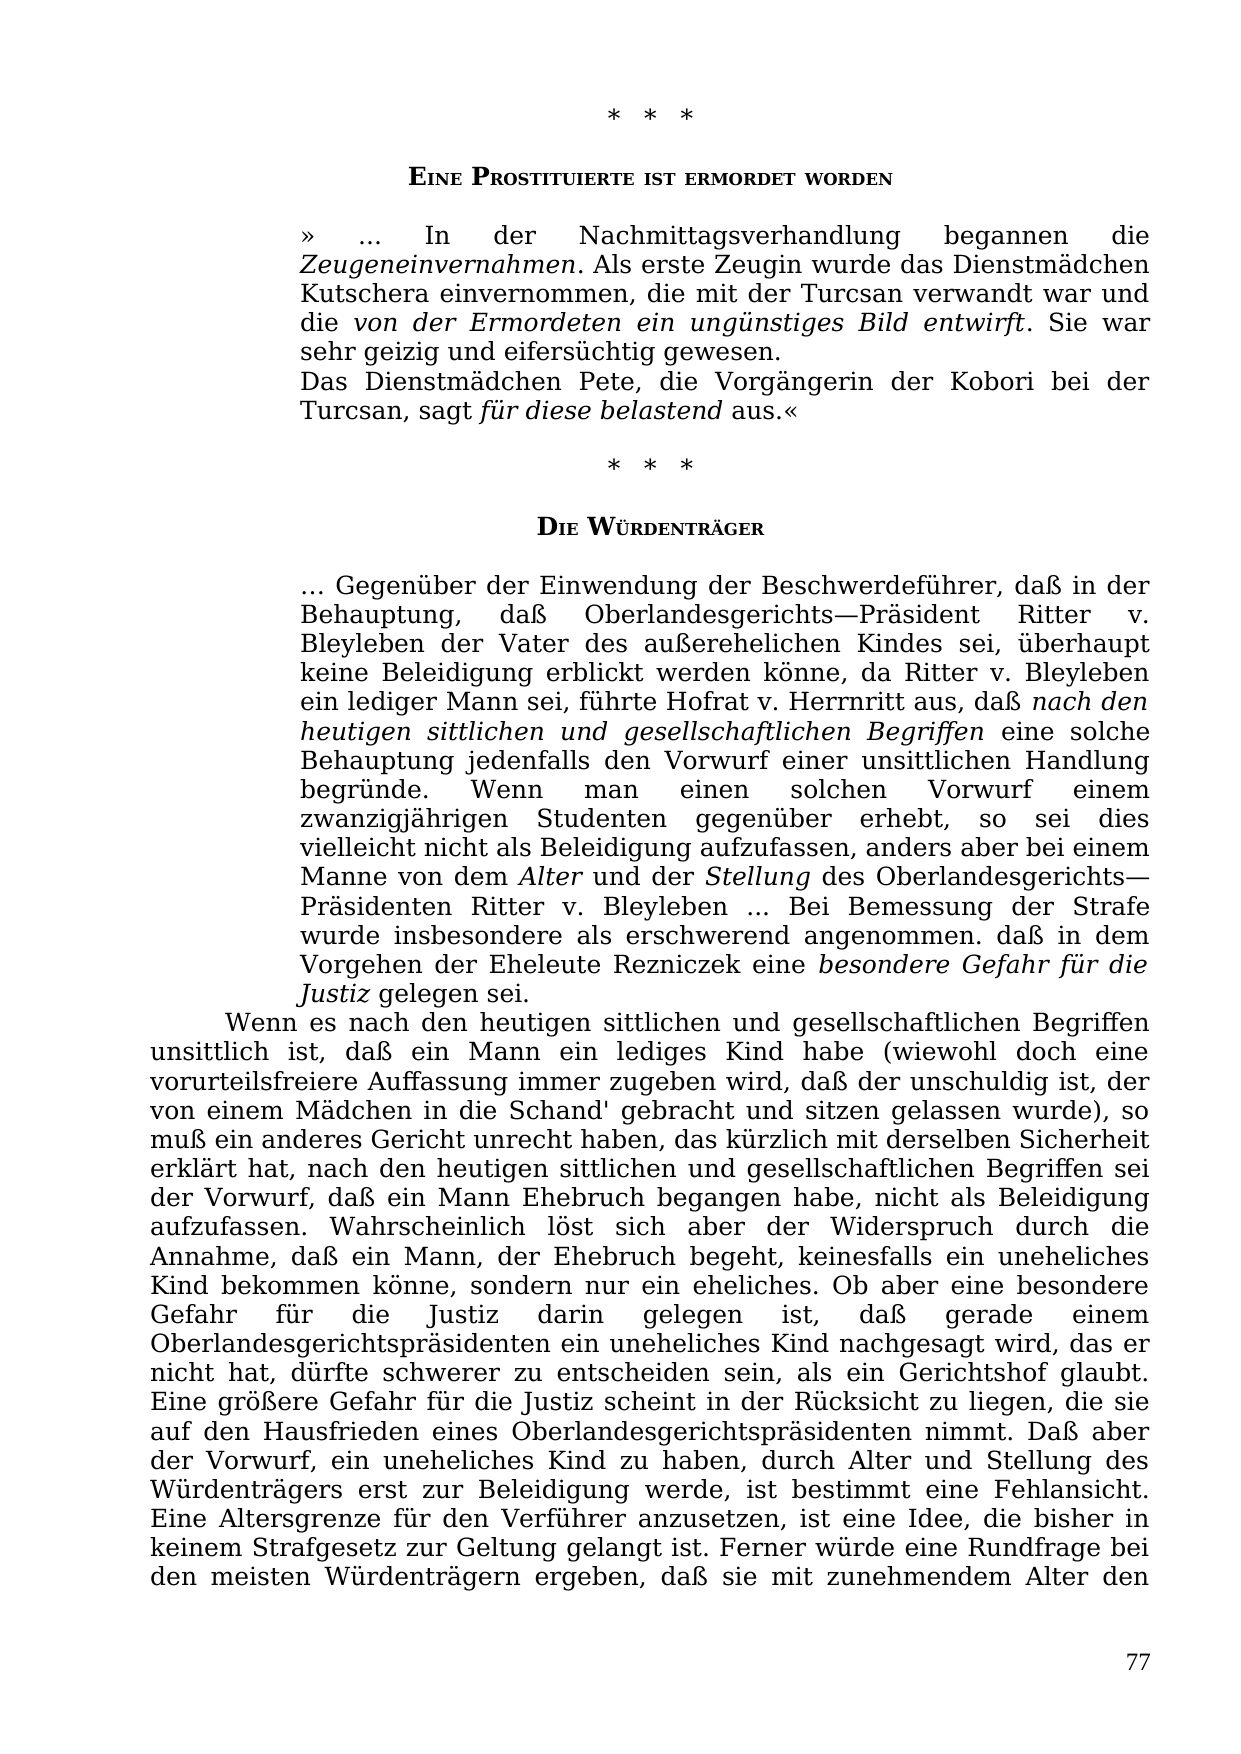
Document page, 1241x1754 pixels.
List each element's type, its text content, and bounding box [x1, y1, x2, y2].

text … Gegenüber der Einwendung der Beschwerdeführer, daß in der Behauptung, daß Oberlandesgerichts—Präsident Ritter v. Bleyleben der Vater des außerehelichen Kindes sei, überhaupt keine Beleidigung erblickt werden könne, da Ritter v. Bleyleben ein lediger Mann sei, führte Hofrat v. Herrnritt aus, daß nach den heutigen sittlichen und gesellschaftlichen Begriffen eine solche Behauptung jedenfalls den Vorwurf einer unsittlichen Handlung begründe. Wenn man einen solchen Vorwurf einem zwanzigjährigen Studenten gegenüber erhebt, so sei dies vielleicht nicht als Beleidigung aufzufassen, anders aber bei einem Manne von dem Alter und der Stellung des Oberlandesgerichts—Präsidenten Ritter v. Bley­leben ... Bei Bemessung der Strafe wurde insbesondere als erschwerend angenommen. daß in dem Vorgehen der Eheleute Rezniczek eine besondere Gefahr für die Justiz gelegen sei. [300, 571, 1151, 1008]
text Eine Prostituierte ist ermordet worden [150, 133, 1151, 192]
text Die Würdenträger [150, 483, 1151, 542]
text » ... In der Nachmittagsverhandlung begannen die Zeugeneinvernahmen. Als erste Zeugin wurde das Dienstmädchen Kutschera einvernommen, die mit der Turcsan verwandt war und die von der Ermordeten ein ungünstiges Bild entwirft. Sie war sehr geizig und eifersüchtig gewesen. [300, 221, 1151, 367]
text Das Dienstmädchen Pete, die Vorgängerin der Kobori bei der Turcsan, sagt für diese belastend aus.« [300, 367, 1151, 425]
text * * * [150, 454, 1151, 483]
text * * * [150, 104, 1151, 133]
text Wenn es nach den heutigen sittlichen und gesellschaftlichen Begriffen unsittlich ist, daß ein Mann ein lediges Kind habe (wiewohl doch eine vorurteilsfreiere Auffassung immer zugeben wird, daß der unschuldig ist, der von einem Mädchen in die Schand' gebracht und sitzen gelassen wurde), so muß ein anderes Gericht unrecht haben, das kürzlich mit derselben Sicherheit erklärt hat, nach den heutigen sittlichen und gesellschaftlichen Begriffen sei der Vorwurf, daß ein Mann Ehebruch begangen habe, nicht als Beleidigung aufzufassen. Wahrscheinlich löst sich aber der Widerspruch durch die Annahme, daß ein Mann, der Ehebruch begeht, keinesfalls ein uneheliches Kind bekommen könne, sondern nur ein eheliches. Ob aber eine besondere Gefahr für die Justiz darin gelegen ist, daß gerade einem Oberlandesgerichtspräsidenten ein uneheliches Kind nachgesagt wird, das er nicht hat, dürfte schwerer zu entscheiden sein, als ein Gerichtshof glaubt. Eine größere Gefahr für die Justiz scheint in der Rücksicht zu liegen, die sie auf den Hausfrieden eines Oberlandesgerichtspräsidenten nimmt. Daß aber der Vorwurf, ein uneheliches Kind zu haben, durch Alter und Stellung des Würdenträgers erst zur Beleidigung werde, ist bestimmt eine Fehlansicht. Eine Altersgrenze für den Verführer anzusetzen, ist eine Idee, die bisher in keinem Strafgesetz zur Geltung gelangt ist. Ferner würde eine Rundfrage bei den meisten Würdenträgern ergeben, daß sie mit zunehmendem Alter den [150, 1008, 1151, 1592]
